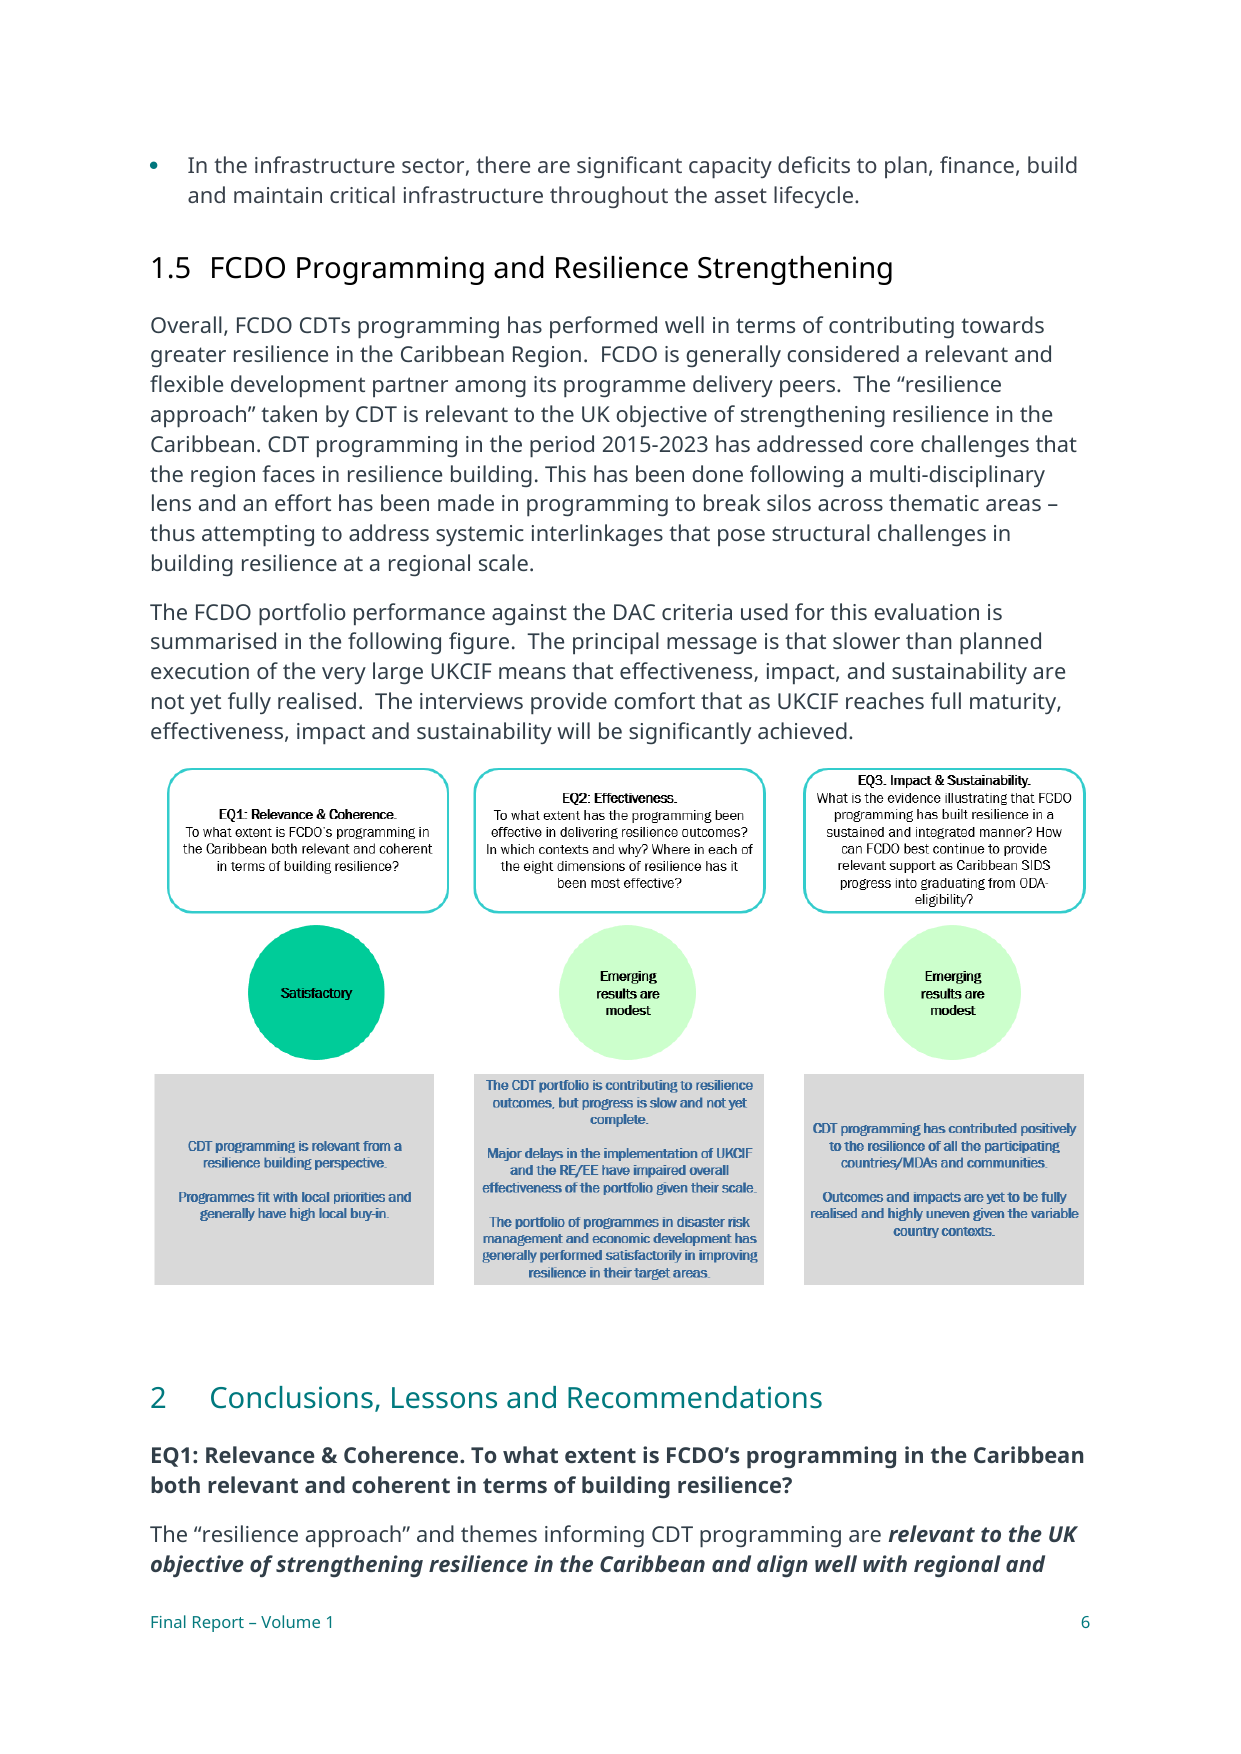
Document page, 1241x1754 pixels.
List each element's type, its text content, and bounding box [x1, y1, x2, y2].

list In the infrastructure sector, there are significant capacity deficits to plan, finance, build and maintain critical infrastructure throughout the asset lifecycle. [150, 150, 1090, 209]
text The FCDO portfolio performance against the DAC criteria used for this evaluation is summarised in the following figure. The principal message is that slower than planned execution of the very large UKCIF means that effectiveness, impact, and sustainability are not yet fully realised. The interviews provide comfort that as UKCIF reaches full maturity, effectiveness, impact and sustainability will be significantly achieved. [150, 597, 1090, 746]
text The “resilience approach” and themes informing CDT programming are relevant to the UK objective of strengthening resilience in the Caribbean and align well with regional and [150, 1519, 1090, 1578]
subtitle FCDO Programming and Resilience Strengthening [150, 247, 1090, 287]
subtitle Conclusions, Lessons and Recommendations [150, 1378, 1090, 1417]
text EQ1: Relevance & Coherence. To what extent is FCDO’s programming in the Caribbean both relevant and coherent in terms of building resilience? [150, 1440, 1090, 1500]
text Overall, FCDO CDTs programming has performed well in terms of contributing towards greater resilience in the Caribbean Region. FCDO is generally considered a relevant and flexible development partner among its programme delivery peers. The “resilience approach” taken by CDT is relevant to the UK objective of strengthening resilience in the Caribbean. CDT programming in the period 2015-2023 has addressed core challenges that the region faces in resilience building. This has been done following a multi-disciplinary lens and an effort has been made in programming to break silos across thematic areas – thus attempting to address systemic interlinkages that pose structural challenges in building resilience at a regional scale. [150, 310, 1090, 578]
